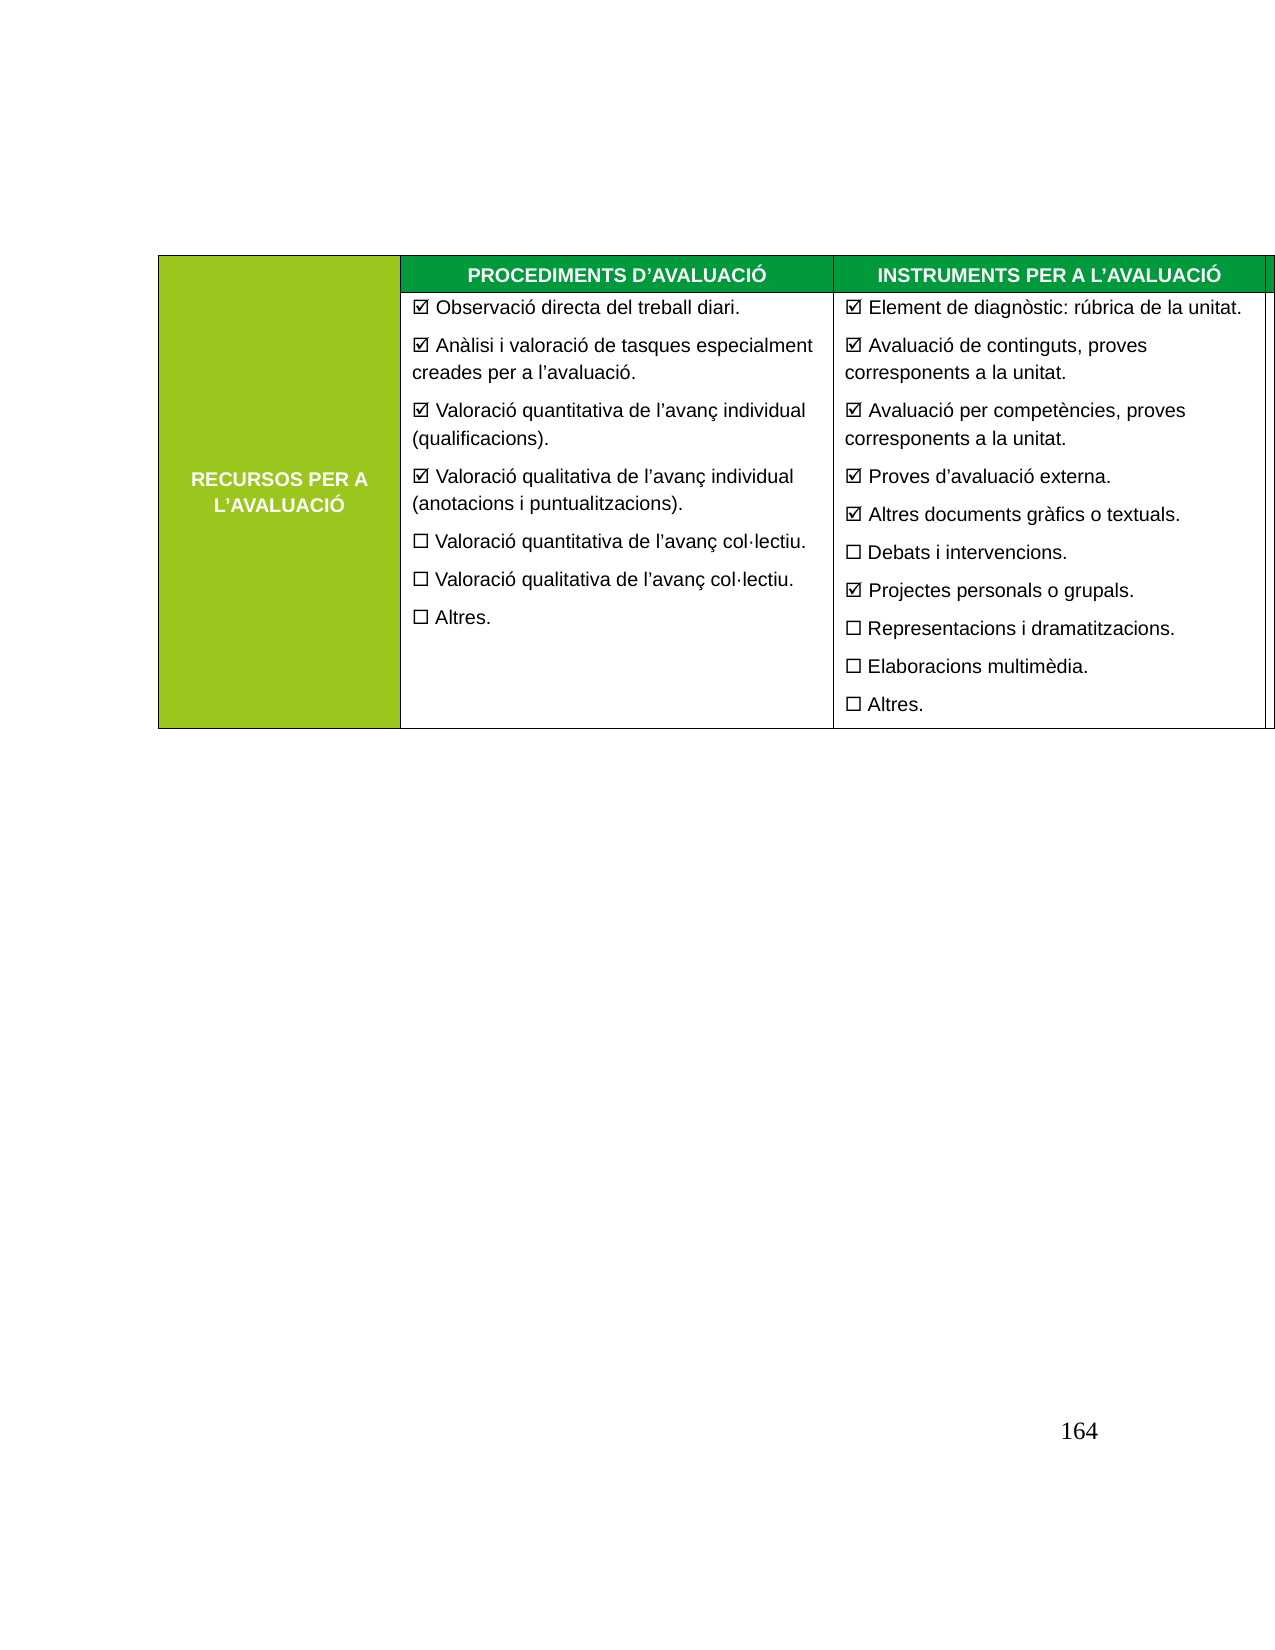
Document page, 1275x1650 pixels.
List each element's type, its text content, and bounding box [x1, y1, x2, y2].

table_header RECURSOS PER A L’AVALUACIÓ [159, 256, 400, 728]
table_header INSTRUMENTS PER A L’AVALUACIÓ [834, 256, 1265, 292]
table_cell  Element de diagnòstic: rúbrica de la unitat.  Avaluació de continguts, proves corresponents a la unitat.  Avaluació per competències, proves corresponents a la unitat.  Proves d’avaluació externa.  Altres documents gràfics o textuals.  Debats i intervencions.  Projectes personals o grupals.  Representacions i dramatitzacions.  Elaboracions multimèdia.  Altres. [834, 293, 1265, 728]
table_header PROCEDIMENTS D’AVALUACIÓ [401, 256, 833, 292]
table_cell  Observació directa del treball diari.  Anàlisi i valoració de tasques especialment creades per a l’avaluació.  Valoració quantitativa de l’avanç individual (qualificacions).  Valoració qualitativa de l’avanç individual (anotacions i puntualitzacions).  Valoració quantitativa de l’avanç col·lectiu.  Valoració qualitativa de l’avanç col·lectiu.  Altres. [401, 293, 833, 728]
